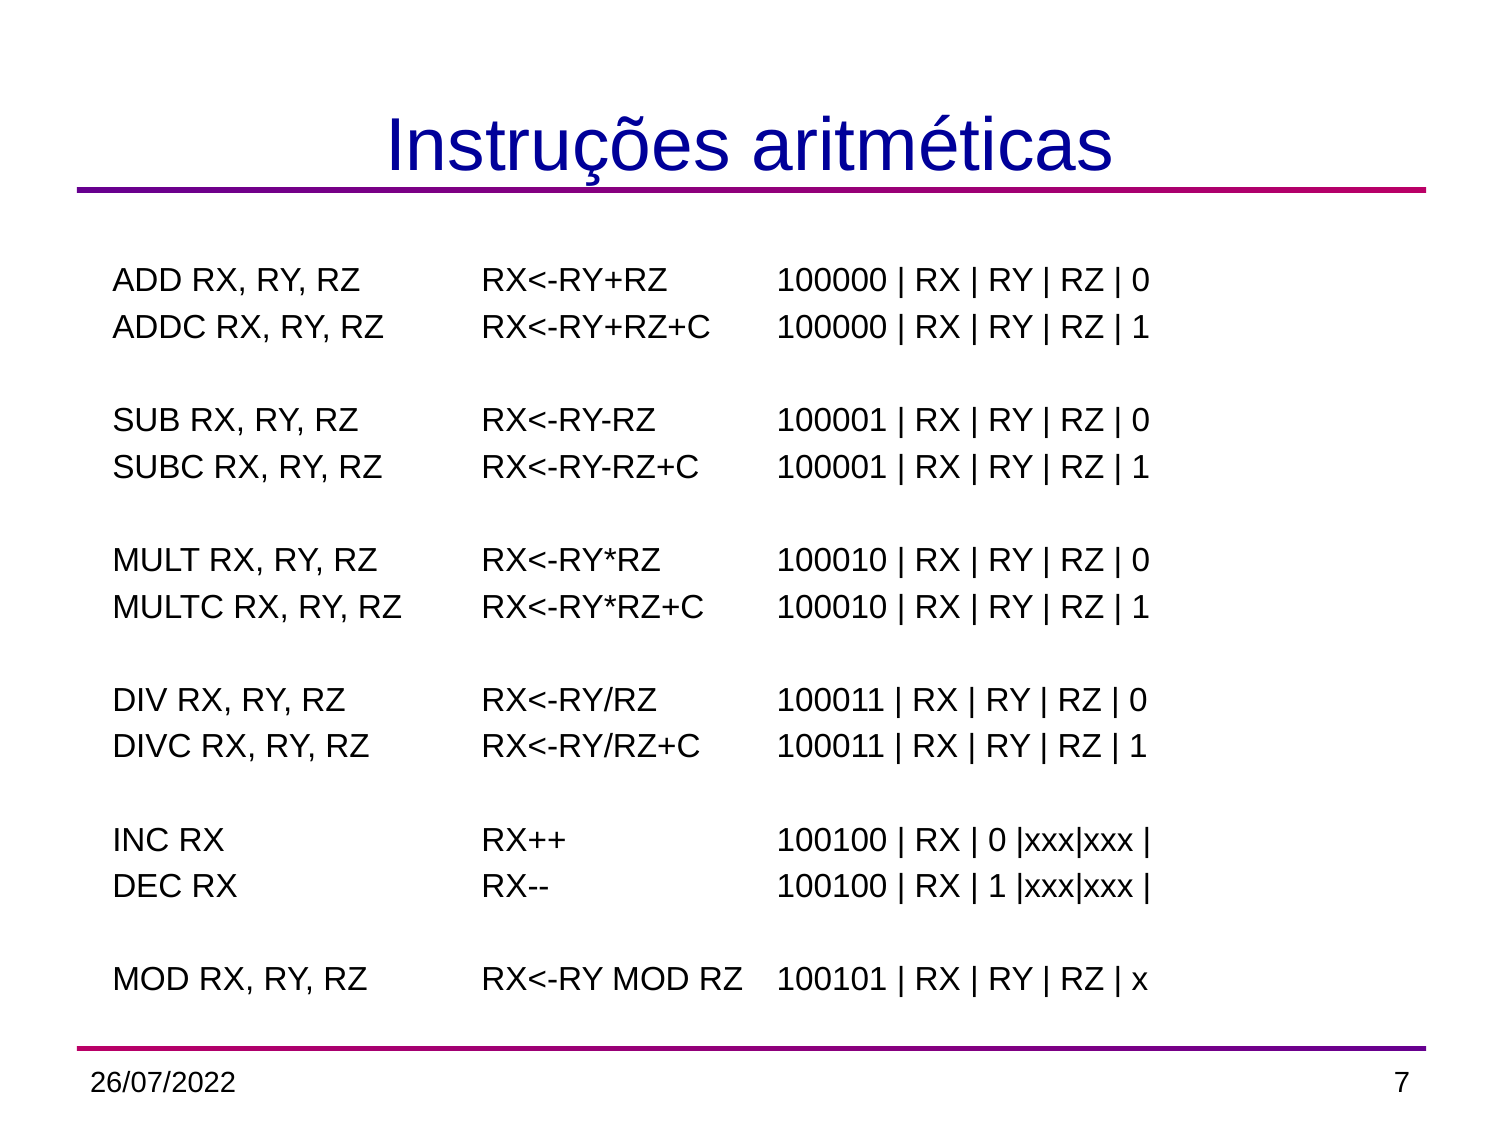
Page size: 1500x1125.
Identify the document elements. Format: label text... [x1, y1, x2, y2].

text_box ADD RX, RY, RZ RX<-RY+RZ 100000 | RX | RY | RZ | 0 ADDC RX, RY, RZ RX<-RY+RZ+C 100000 | RX | RY | RZ | 1 SUB RX, RY, RZ RX<-RY-RZ 100001 | RX | RY | RZ | 0 SUBC RX, RY, RZ RX<-RY-RZ+C 100001 | RX | RY | RZ | 1 MULT RX, RY, RZ RX<-RY*RZ 100010 | RX | RY | RZ | 0 MULTC RX, RY, RZ RX<-RY*RZ+C 100010 | RX | RY | RZ | 1 DIV RX, RY, RZ RX<-RY/RZ 100011 | RX | RY | RZ | 0 DIVC RX, RY, RZ RX<-RY/RZ+C 100011 | RX | RY | RZ | 1 INC RX RX++ 100100 | RX | 0 |xxx|xxx | DEC RX RX-- 100100 | RX | 1 |xxx|xxx | MOD RX, RY, RZ RX<-RY MOD RZ 100101 | RX | RY | RZ | x [41, 251, 1463, 1055]
slide_number [1074, 1055, 1425, 1125]
title Instruções aritméticas [76, 74, 1424, 193]
slide_number 26/07/2022 [75, 1055, 425, 1125]
